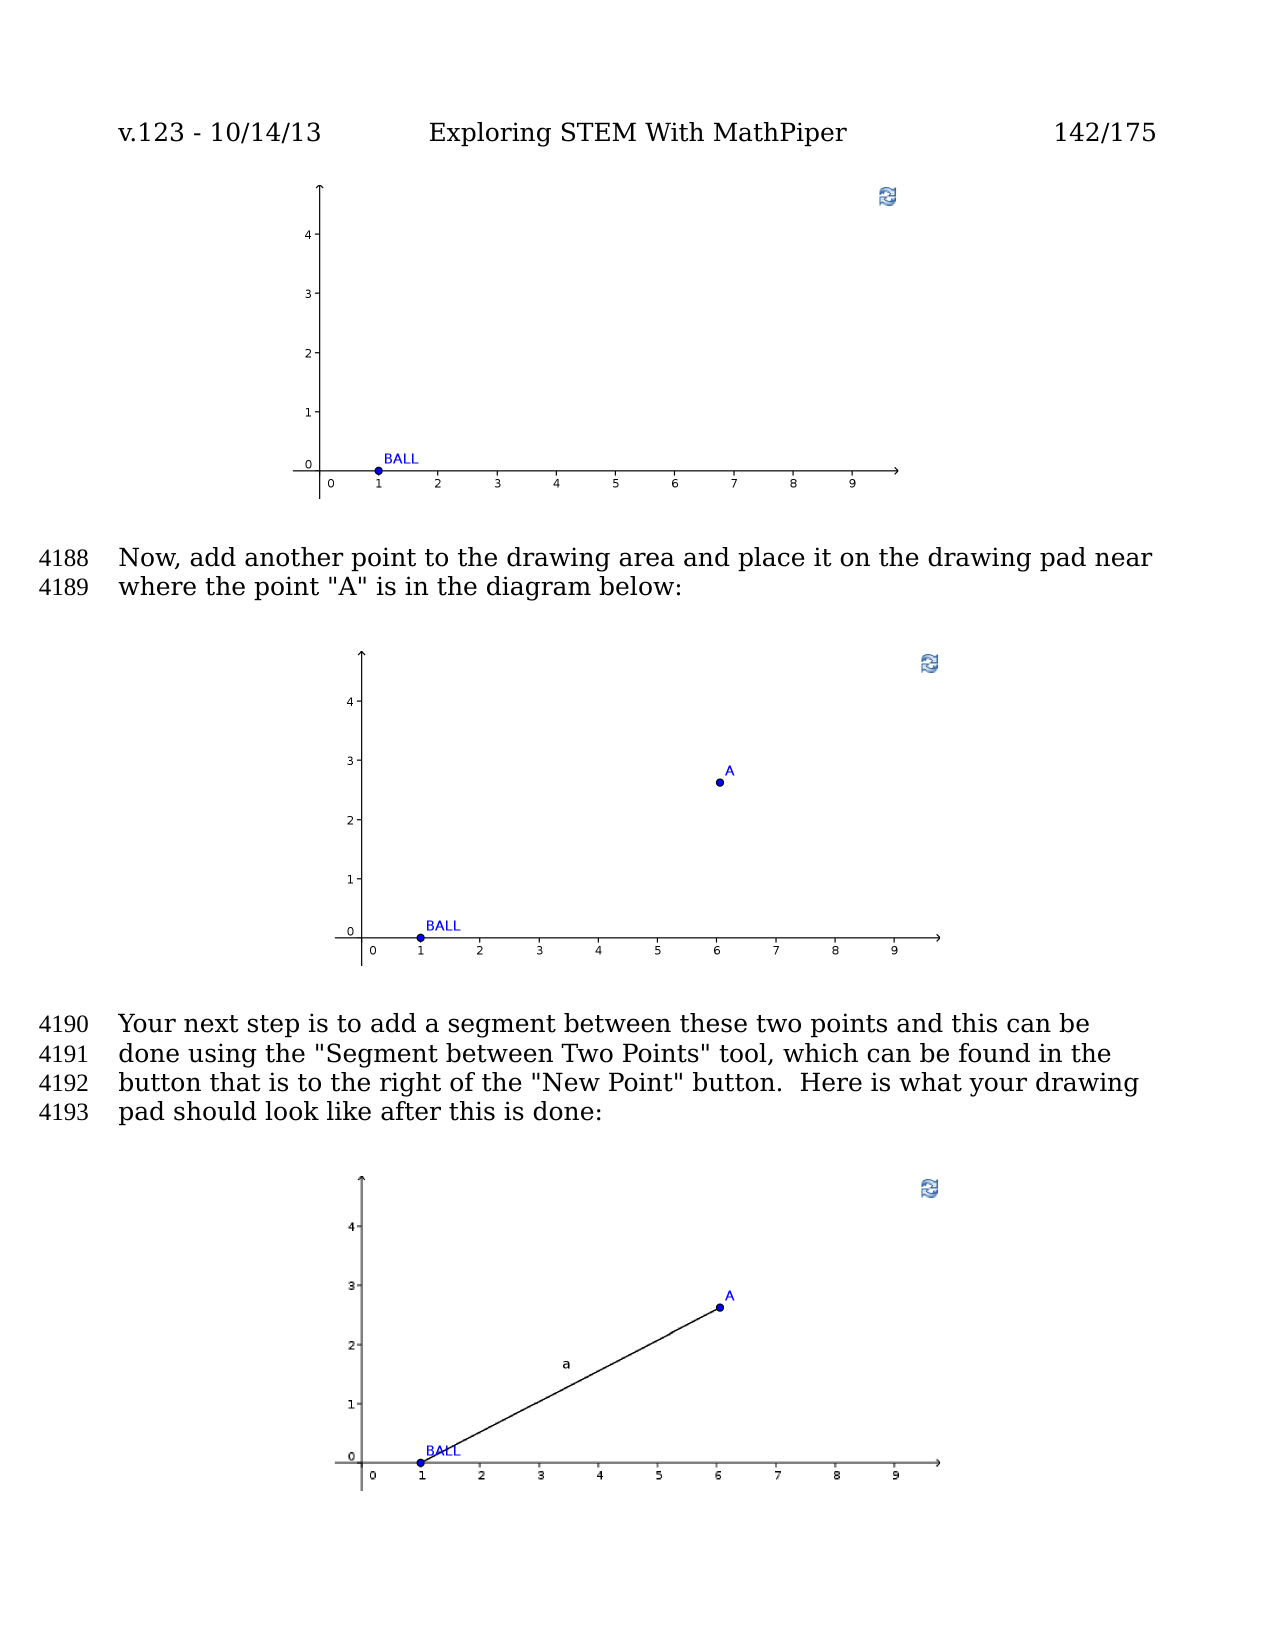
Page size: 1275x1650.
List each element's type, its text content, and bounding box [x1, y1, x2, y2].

text Your next step is to add a segment between these two points and this can be done using the "Segment between Two Points" tool, which can be found in the button that is to the right of the "New Point" button. Here is what your drawing pad should look like after this is done: [118, 1010, 1157, 1126]
picture [334, 651, 941, 966]
text Now, add another point to the drawing area and place it on the drawing pad near where the point "A" is in the diagram below: [118, 543, 1157, 601]
picture [292, 185, 899, 499]
picture [334, 1176, 941, 1491]
